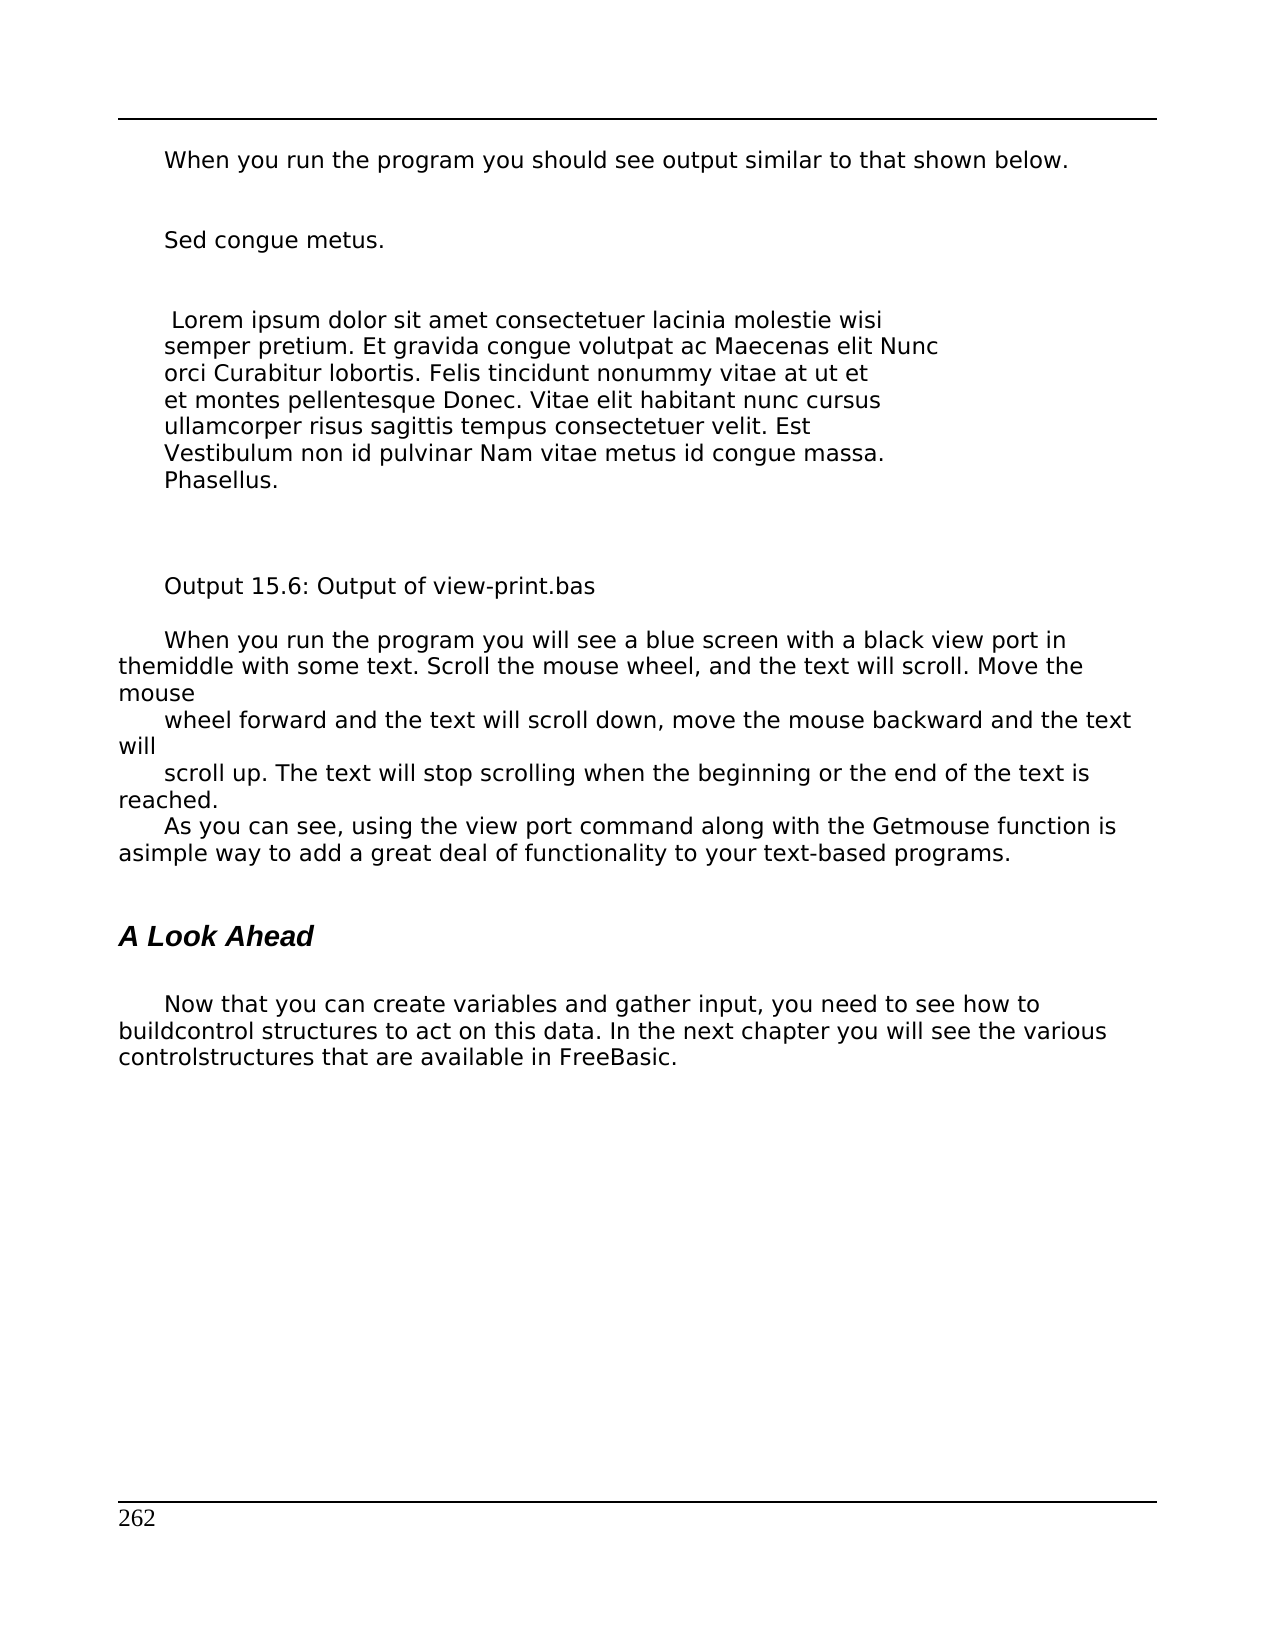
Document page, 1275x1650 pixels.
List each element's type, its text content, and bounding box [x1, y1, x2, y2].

text Output 15.6: Output of view-print.bas [118, 573, 1157, 600]
text When you run the program you will see a blue screen with a black view port in themiddle with some text. Scroll the mouse wheel, and the text will scroll. Move the mouse [118, 627, 1157, 707]
text Sed congue metus. [118, 227, 1157, 253]
subtitle A Look Ahead [118, 918, 1157, 952]
text orci Curabitur lobortis. Felis tincidunt nonummy vitae at ut et [118, 360, 1157, 387]
text Vestibulum non id pulvinar Nam vitae metus id congue massa. [118, 440, 1157, 467]
text scroll up. The text will stop scrolling when the beginning or the end of the text is reached. [118, 760, 1157, 813]
text Now that you can create variables and gather input, you need to see how to buildcontrol structures to act on this data. In the next chapter you will see the various controlstructures that are available in FreeBasic. [118, 991, 1157, 1071]
text et montes pellentesque Donec. Vitae elit habitant nunc cursus [118, 387, 1157, 413]
text ullamcorper risus sagittis tempus consectetuer velit. Est [118, 413, 1157, 440]
text When you run the program you should see output similar to that shown below. [118, 147, 1157, 173]
text wheel forward and the text will scroll down, move the mouse backward and the text will [118, 707, 1157, 760]
text Lorem ipsum dolor sit amet consectetuer lacinia molestie wisi [118, 307, 1157, 333]
text semper pretium. Et gravida congue volutpat ac Maecenas elit Nunc [118, 333, 1157, 360]
text Phasellus. [118, 467, 1157, 493]
text As you can see, using the view port command along with the Getmouse function is asimple way to add a great deal of functionality to your text-based programs. [118, 813, 1157, 867]
